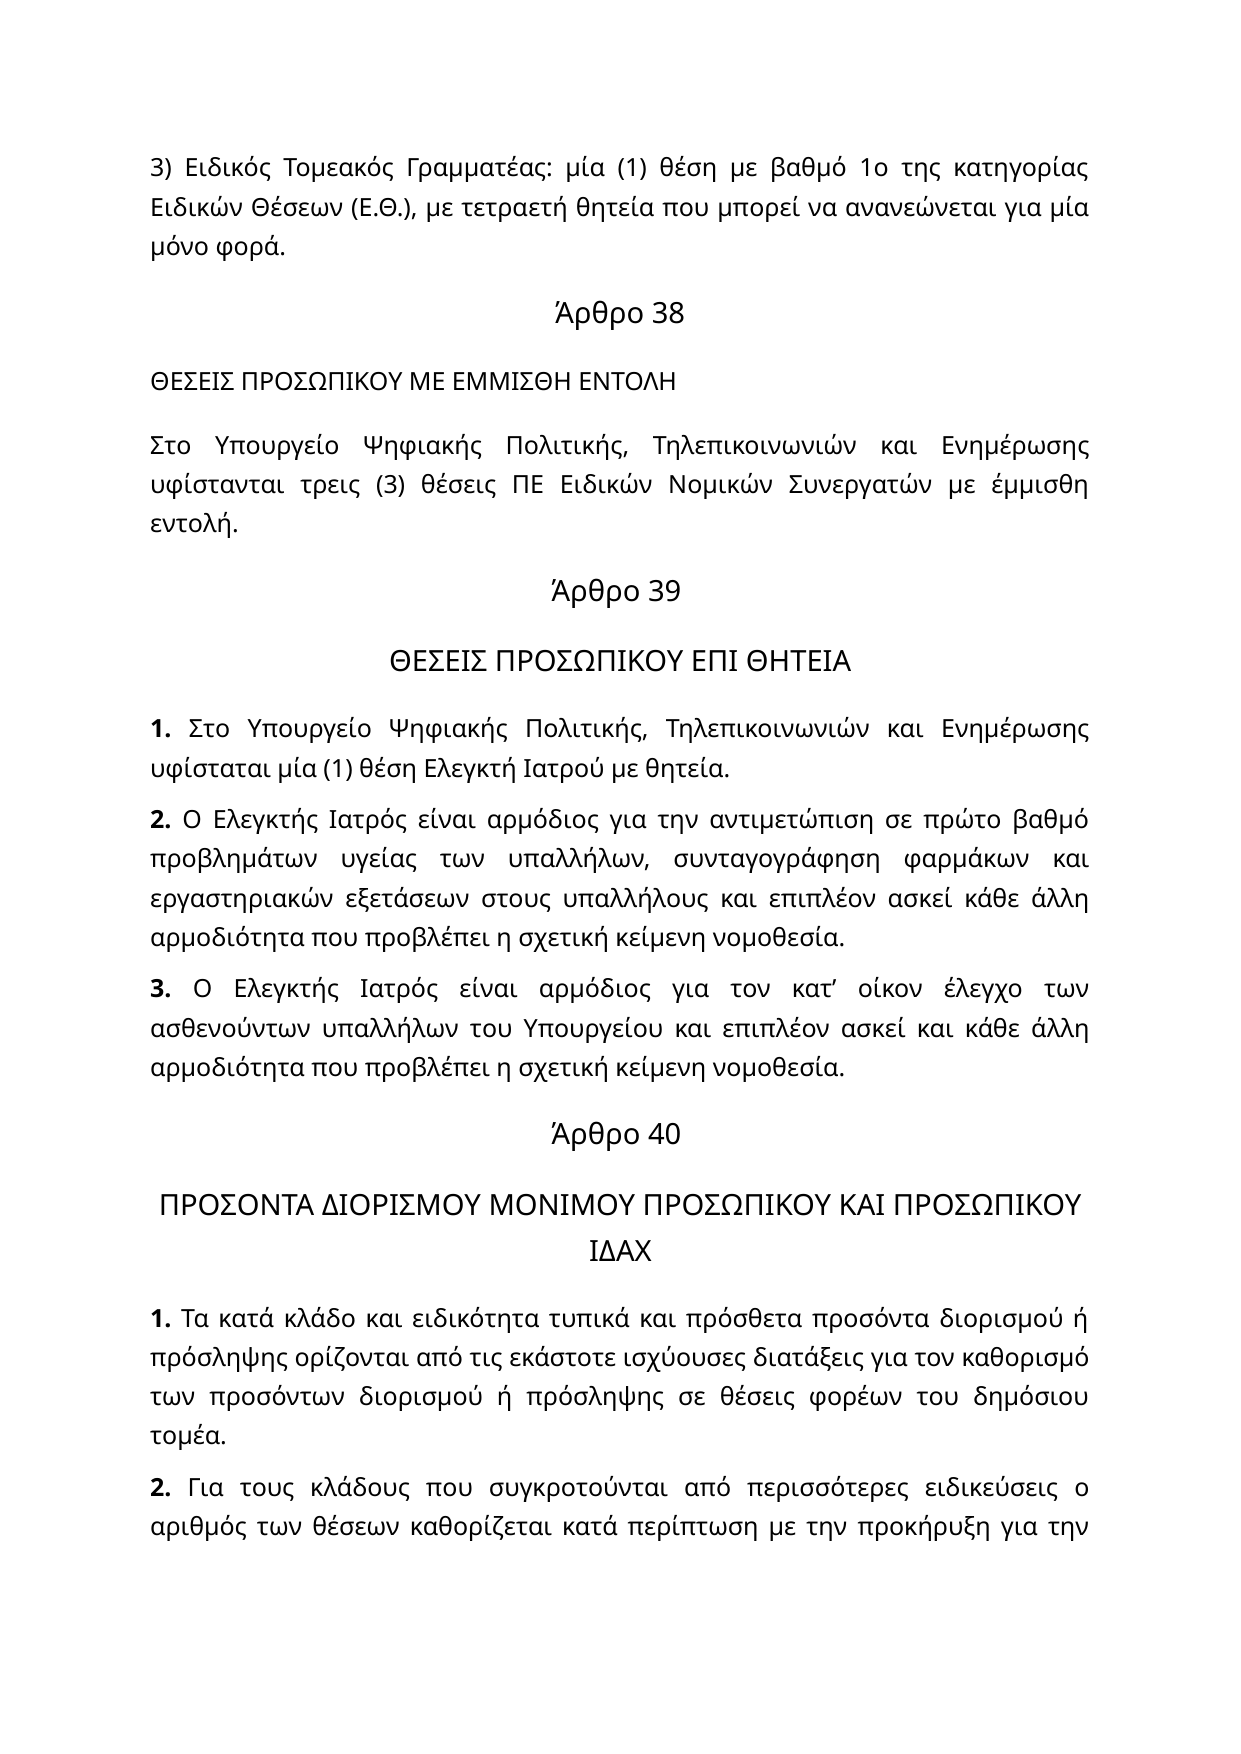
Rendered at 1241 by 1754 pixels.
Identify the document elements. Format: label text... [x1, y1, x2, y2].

text 3. Ο Ελεγκτής Ιατρός είναι αρμόδιος για τον κατ’ οίκον έλεγχο των ασθενούντων υπαλλήλων του Υπουργείου και επιπλέον ασκεί και κάθε άλλη αρμοδιότητα που προβλέπει η σχετική κείμενη νομοθεσία. [150, 971, 1090, 1083]
text 3) Ειδικός Τομεακός Γραμματέας: μία (1) θέση με βαθμό 1ο της κατηγορίας Ειδικών Θέσεων (Ε.Θ.), με τετραετή θητεία που μπορεί να ανανεώνεται για μία μόνο φορά. [150, 150, 1090, 262]
subtitle Άρθρο 39 [150, 570, 1090, 609]
subtitle ΠΡΟΣΟΝΤΑ ΔΙΟΡΙΣΜΟΥ ΜΟΝΙΜΟΥ ΠΡΟΣΩΠΙΚΟΥ ΚΑΙ ΠΡΟΣΩΠΙΚΟΥ ΙΔΑΧ [150, 1184, 1090, 1269]
text 1. Τα κατά κλάδο και ειδικότητα τυπικά και πρόσθετα προσόντα διορισμού ή πρόσληψης ορίζονται από τις εκάστοτε ισχύουσες διατάξεις για τον καθορισμό των προσόντων διορισμού ή πρόσληψης σε θέσεις φορέων του δημόσιου τομέα. [150, 1300, 1090, 1452]
text Στο Υπουργείο Ψηφιακής Πολιτικής, Τηλεπικοινωνιών και Ενημέρωσης υφίστανται τρεις (3) θέσεις ΠΕ Ειδικών Νομικών Συνεργατών με έμμισθη εντολή. [150, 427, 1090, 540]
subtitle Άρθρο 38 [150, 292, 1090, 332]
text 1. Στο Υπουργείο Ψηφιακής Πολιτικής, Τηλεπικοινωνιών και Ενημέρωσης υφίσταται μία (1) θέση Ελεγκτή Ιατρού με θητεία. [150, 711, 1090, 784]
text 2. Για τους κλάδους που συγκροτούνται από περισσότερες ειδικεύσεις ο αριθμός των θέσεων καθορίζεται κατά περίπτωση με την προκήρυξη για την [150, 1469, 1090, 1543]
subtitle Άρθρο 40 [150, 1113, 1090, 1153]
text ΘΕΣΕΙΣ ΠΡΟΣΩΠΙΚΟΥ ΜΕ ΕΜΜΙΣΘΗ ΕΝΤΟΛΗ [150, 363, 1090, 397]
subtitle ΘΕΣΕΙΣ ΠΡΟΣΩΠΙΚΟΥ ΕΠΙ ΘΗΤΕΙΑ [150, 640, 1090, 680]
text 2. Ο Ελεγκτής Ιατρός είναι αρμόδιος για την αντιμετώπιση σε πρώτο βαθμό προβλημάτων υγείας των υπαλλήλων, συνταγογράφηση φαρμάκων και εργαστηριακών εξετάσεων στους υπαλλήλους και επιπλέον ασκεί κάθε άλλη αρμοδιότητα που προβλέπει η σχετική κείμενη νομοθεσία. [150, 802, 1090, 953]
